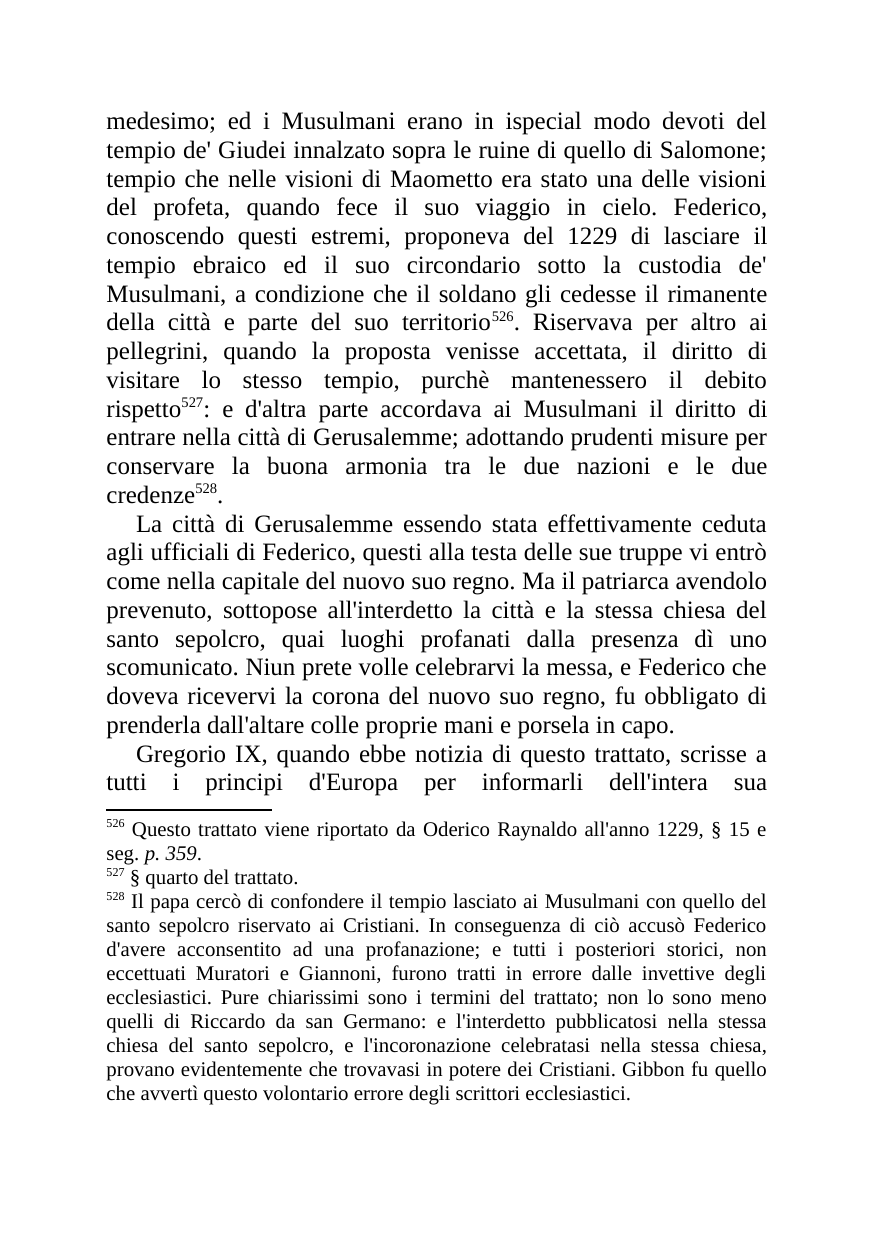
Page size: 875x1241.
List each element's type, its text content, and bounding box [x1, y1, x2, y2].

text Il papa cercò di confondere il tempio lasciato ai Musulmani con quello del santo sepolcro riservato ai Cristiani. In conseguenza di ciò accusò Federico d'avere acconsentito ad una profanazione; e tutti i posteriori storici, non eccettuati Muratori e Giannoni, furono tratti in errore dalle invettive degli ecclesiastici. Pure chiarissimi sono i termini del trattato; non lo sono meno quelli di Riccardo da san Germano: e l'interdetto pubblicatosi nella stessa chiesa del santo sepolcro, e l'incoronazione celebratasi nella stessa chiesa, provano evidentemente che trovavasi in potere dei Cristiani. Gibbon fu quello che avvertì questo volontario errore degli scrittori ecclesiastici. [106, 889, 768, 1105]
text medesimo; ed i Musulmani erano in ispecial modo devoti del tempio de' Giudei innalzato sopra le ruine di quello di Salomone; tempio che nelle visioni di Maometto era stato una delle visioni del profeta, quando fece il suo viaggio in cielo. Federico, conoscendo questi estremi, proponeva del 1229 di lasciare il tempio ebraico ed il suo circondario sotto la custodia de' Musulmani, a condizione che il soldano gli cedesse il rimanente della città e parte del suo territorio. Riservava per altro ai pellegrini, quando la proposta venisse accettata, il diritto di visitare lo stesso tempio, purchè mantenessero il debito rispetto: e d'altra parte accordava ai Musulmani il diritto di entrare nella città di Gerusalemme; adottando prudenti misure per conservare la buona armonia tra le due nazioni e le due credenze. [106, 106, 768, 509]
text Questo trattato viene riportato da Oderico Raynaldo all'anno 1229, § 15 e seg. p. 359. [106, 816, 768, 864]
text § quarto del trattato. [106, 864, 768, 889]
text Gregorio IX, quando ebbe notizia di questo trattato, scrisse a tutti i principi d'Europa per informarli dell'intera sua [106, 739, 768, 796]
text La città di Gerusalemme essendo stata effettivamente ceduta agli ufficiali di Federico, questi alla testa delle sue truppe vi entrò come nella capitale del nuovo suo regno. Ma il patriarca avendolo prevenuto, sottopose all'interdetto la città e la stessa chiesa del santo sepolcro, quai luoghi profanati dalla presenza dì uno scomunicato. Niun prete volle celebrarvi la messa, e Federico che doveva ricevervi la corona del nuovo suo regno, fu obbligato di prenderla dall'altare colle proprie mani e porsela in capo. [106, 509, 768, 739]
